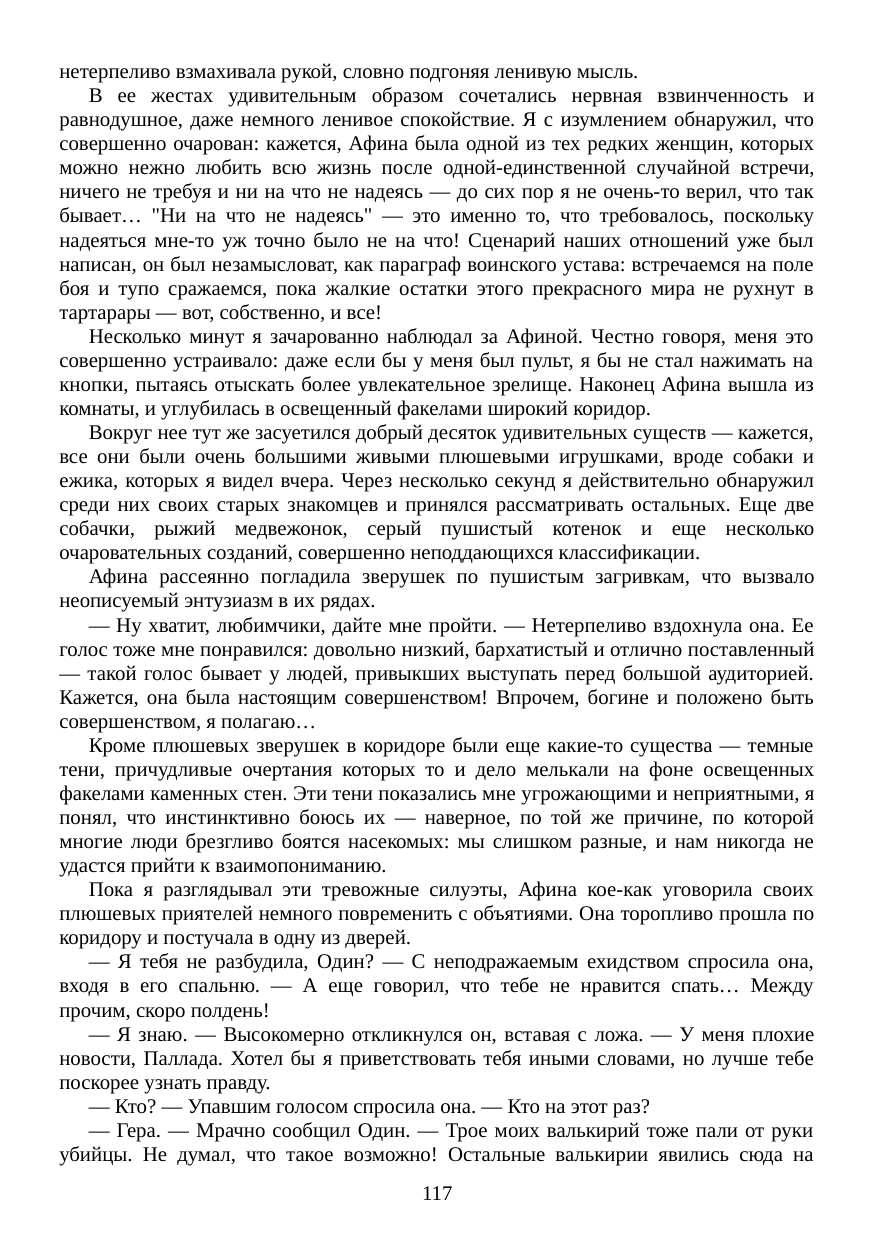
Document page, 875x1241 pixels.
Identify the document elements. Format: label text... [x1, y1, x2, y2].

text Кроме плюшевых зверушек в коридоре были еще какие-то существа — темные тени, причудливые очертания которых то и дело мелькали на фоне освещенных факелами каменных стен. Эти тени показались мне угрожающими и неприятными, я понял, что инстинктивно боюсь их — наверное, по той же причине, по которой многие люди брезгливо боятся насекомых: мы слишком разные, и нам никогда не удастся прийти к взаимопониманию. [59, 733, 815, 877]
text — Гера. — Мрачно сообщил Один. — Трое моих валькирий тоже пали от руки убийцы. Не думал, что такое возможно! Остальные валькирии явились сюда на [59, 1118, 815, 1166]
text Пока я разглядывал эти тревожные силуэты, Афина кое-как уговорила своих плюшевых приятелей немного повременить с объятиями. Она торопливо прошла по коридору и постучала в одну из дверей. [59, 877, 815, 949]
text Вокруг нее тут же засуетился добрый десяток удивительных существ — кажется, все они были очень большими живыми плюшевыми игрушками, вроде собаки и ежика, которых я видел вчера. Через несколько секунд я действительно обнаружил среди них своих старых знакомцев и принялся рассматривать остальных. Еще две собачки, рыжий медвежонок, серый пушистый котенок и еще несколько очаровательных созданий, совершенно неподдающихся классификации. [59, 420, 815, 564]
text — Ну хватит, любимчики, дайте мне пройти. — Нетерпеливо вздохнула она. Ее голос тоже мне понравился: довольно низкий, бархатистый и отлично поставленный — такой голос бывает у людей, привыкших выступать перед большой аудиторией. Кажется, она была настоящим совершенством! Впрочем, богине и положено быть совершенством, я полагаю… [59, 612, 815, 733]
text В ее жестах удивительным образом сочетались нервная взвинченность и равнодушное, даже немного ленивое спокойствие. Я с изумлением обнаружил, что совершенно очарован: кажется, Афина была одной из тех редких женщин, которых можно нежно любить всю жизнь после одной-единственной случайной встречи, ничего не требуя и ни на что не надеясь — до сих пор я не очень-то верил, что так бывает… "Ни на что не надеясь" — это именно то, что требовалось, поскольку надеяться мне-то уж точно было не на что! Сценарий наших отношений уже был написан, он был незамысловат, как параграф воинского устава: встречаемся на поле боя и тупо сражаемся, пока жалкие остатки этого прекрасного мира не рухнут в тартарары — вот, собственно, и все! [59, 83, 815, 324]
text — Я тебя не разбудила, Один? — С неподражаемым ехидством спросила она, входя в его спальню. — А еще говорил, что тебе не нравится спать… Между прочим, скоро полдень! [59, 949, 815, 1022]
text — Я знаю. — Высокомерно откликнулся он, вставая с ложа. — У меня плохие новости, Паллада. Хотел бы я приветствовать тебя иными словами, но лучше тебе поскорее узнать правду. [59, 1022, 815, 1094]
text нетерпеливо взмахивала рукой, словно подгоняя ленивую мысль. [59, 59, 815, 83]
text Несколько минут я зачарованно наблюдал за Афиной. Честно говоря, меня это совершенно устраивало: даже если бы у меня был пульт, я бы не стал нажимать на кнопки, пытаясь отыскать более увлекательное зрелище. Наконец Афина вышла из комнаты, и углубилась в освещенный факелами широкий коридор. [59, 324, 815, 420]
text Афина рассеянно погладила зверушек по пушистым загривкам, что вызвало неописуемый энтузиазм в их рядах. [59, 564, 815, 612]
text — Кто? — Упавшим голосом спросила она. — Кто на этот раз? [59, 1094, 815, 1118]
